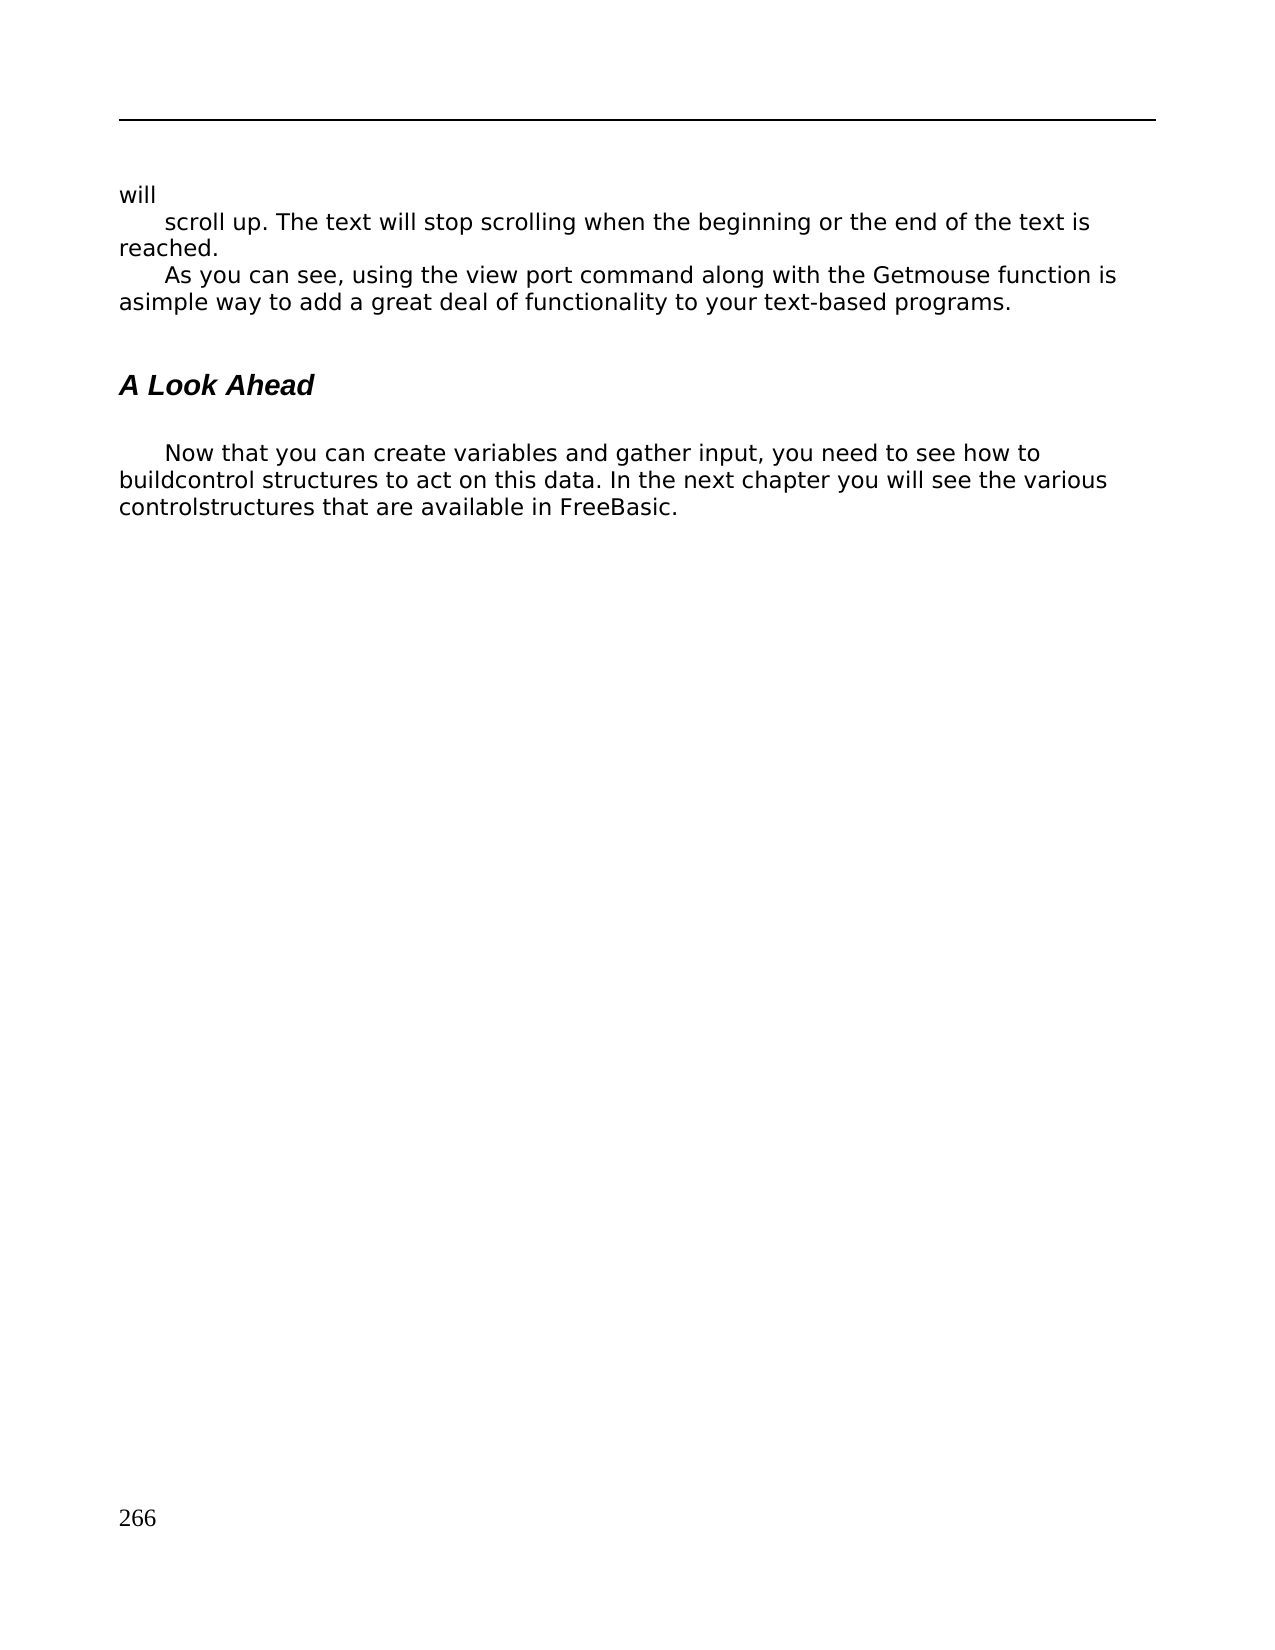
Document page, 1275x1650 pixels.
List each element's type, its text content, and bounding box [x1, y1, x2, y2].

text Now that you can create variables and gather input, you need to see how to buildcontrol structures to act on this data. In the next chapter you will see the various controlstructures that are available in FreeBasic. [118, 441, 1156, 521]
text As you can see, using the view port command along with the Getmouse function is asimple way to add a great deal of functionality to your text-based programs. [118, 262, 1156, 316]
subtitle A Look Ahead [118, 368, 1156, 401]
text scroll up. The text will stop scrolling when the beginning or the end of the text is reached. [118, 209, 1156, 262]
text will [118, 182, 1156, 209]
